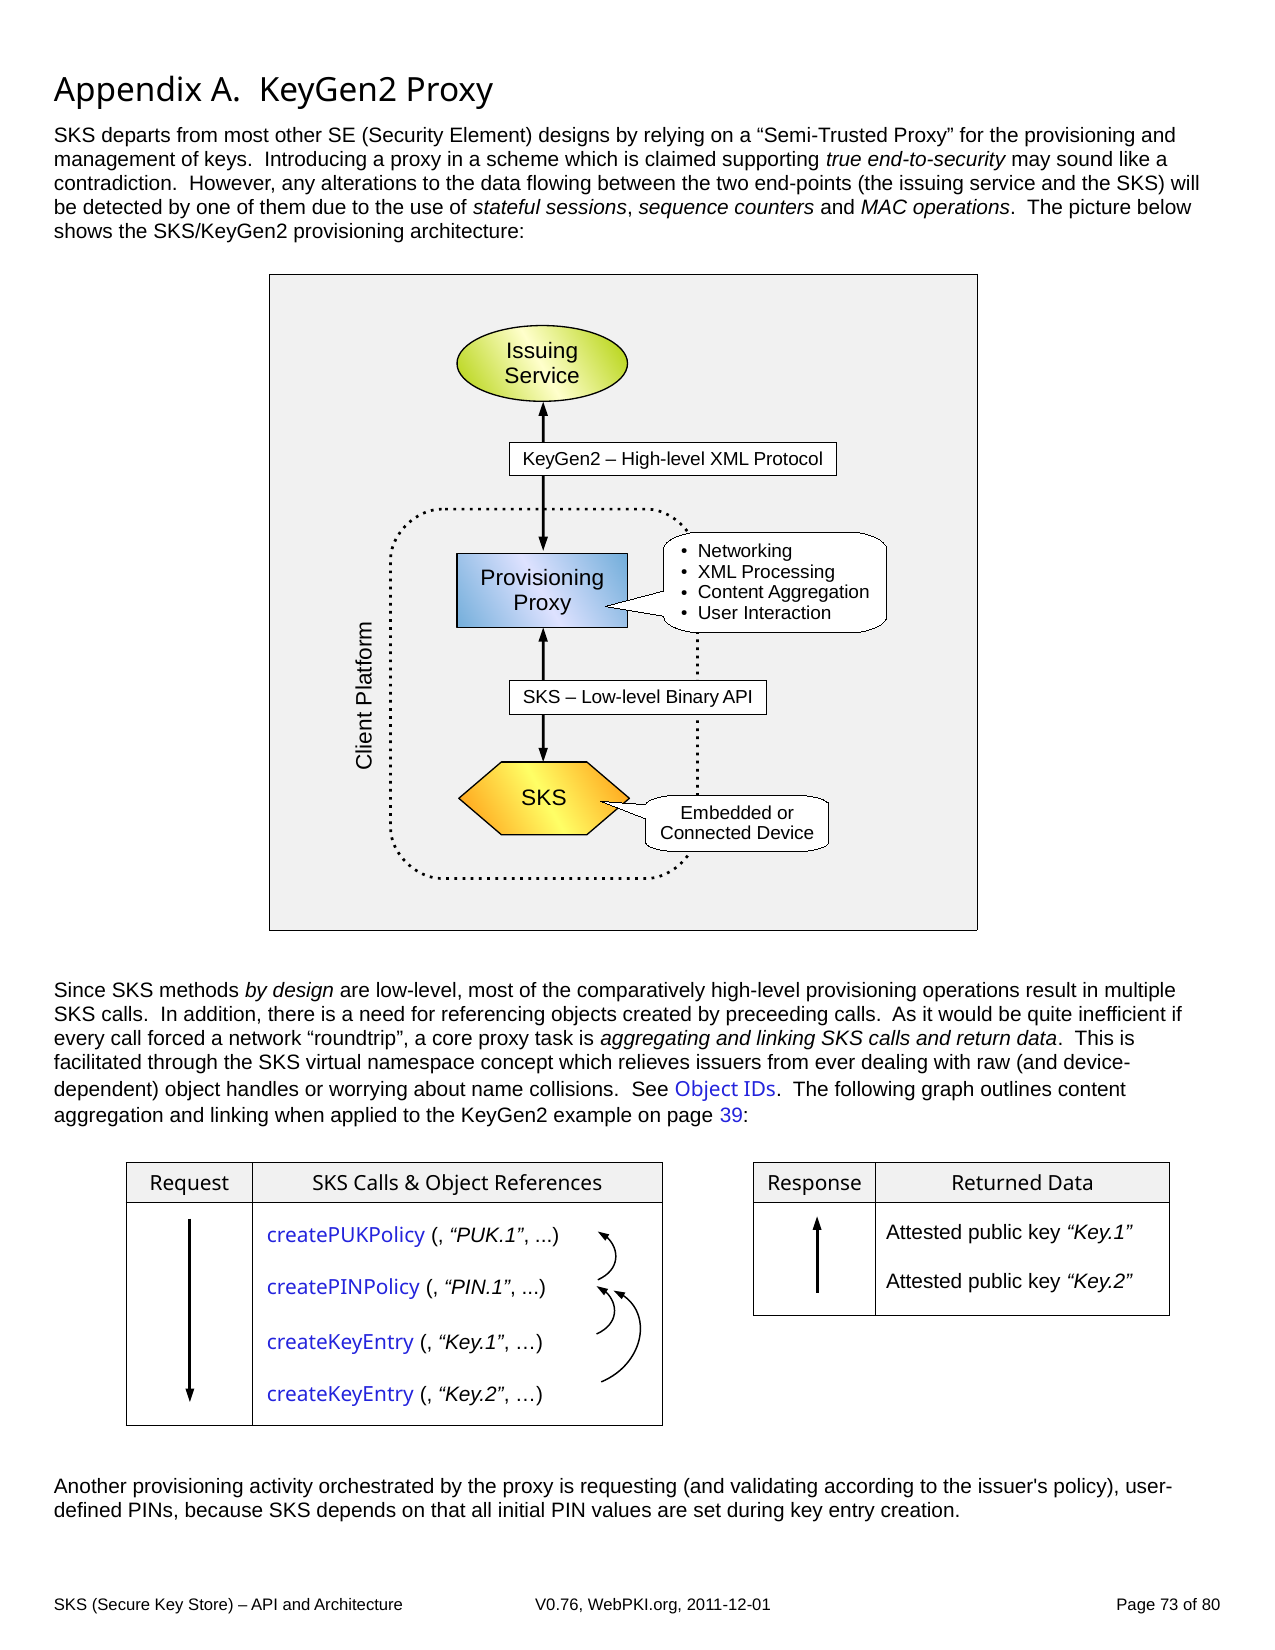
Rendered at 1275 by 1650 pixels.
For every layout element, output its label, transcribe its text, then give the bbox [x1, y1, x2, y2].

table_cell createPUKPolicy (, “PUK.1”, ...) [253, 1203, 582, 1260]
table_header SKS Calls & Object References [253, 1163, 662, 1202]
table_header [663, 1162, 753, 1425]
table_cell Attested public key “Key.2” [876, 1260, 1169, 1315]
table_header Returned Data [876, 1163, 1169, 1202]
table_cell createKeyEntry (, “Key.2”, …) [253, 1368, 582, 1425]
table_cell [754, 1316, 875, 1425]
table_cell createKeyEntry (, “Key.1”, …) [253, 1315, 582, 1367]
text Another provisioning activity orchestrated by the proxy is requesting (and validating according to the issuer's policy), user-defined PINs, because SKS depends on that all initial PIN values are set during key entry creation. [54, 1473, 1221, 1521]
table_cell [582, 1203, 662, 1425]
table_cell [754, 1203, 875, 1315]
table_header Response [754, 1163, 875, 1202]
subtitle KeyGen2 Proxy [54, 66, 1221, 111]
text Since SKS methods by design are low-level, most of the comparatively high-level provisioning operations result in multiple SKS calls. In addition, there is a need for referencing objects created by preceeding calls. As it would be quite inefficient if every call forced a network “roundtrip”, a core proxy task is aggregating and linking SKS calls and return data. This is facilitated through the SKS virtual namespace concept which relieves issuers from ever dealing with raw (and device-dependent) object handles or worrying about name collisions. See Object IDs. The following graph outlines content aggregation and linking when applied to the KeyGen2 example on page 34: [54, 978, 1221, 1127]
text SKS departs from most other SE (Security Element) designs by relying on a “Semi-Trusted Proxy” for the provisioning and management of keys. Introducing a proxy in a scheme which is claimed supporting true end-to-security may sound like a contradiction. However, any alterations to the data flowing between the two end-points (the issuing service and the SKS) will be detected by one of them due to the use of stateful sessions, sequence counters and MAC operations. The picture below shows the SKS/KeyGen2 provisioning architecture: [54, 123, 1221, 243]
table_cell Attested public key “Key.1” [876, 1203, 1169, 1260]
table_cell createPINPolicy (, “PIN.1”, ...) [253, 1260, 582, 1315]
table_cell [875, 1316, 1169, 1425]
table_cell [127, 1203, 252, 1425]
table_header Request [127, 1163, 252, 1202]
